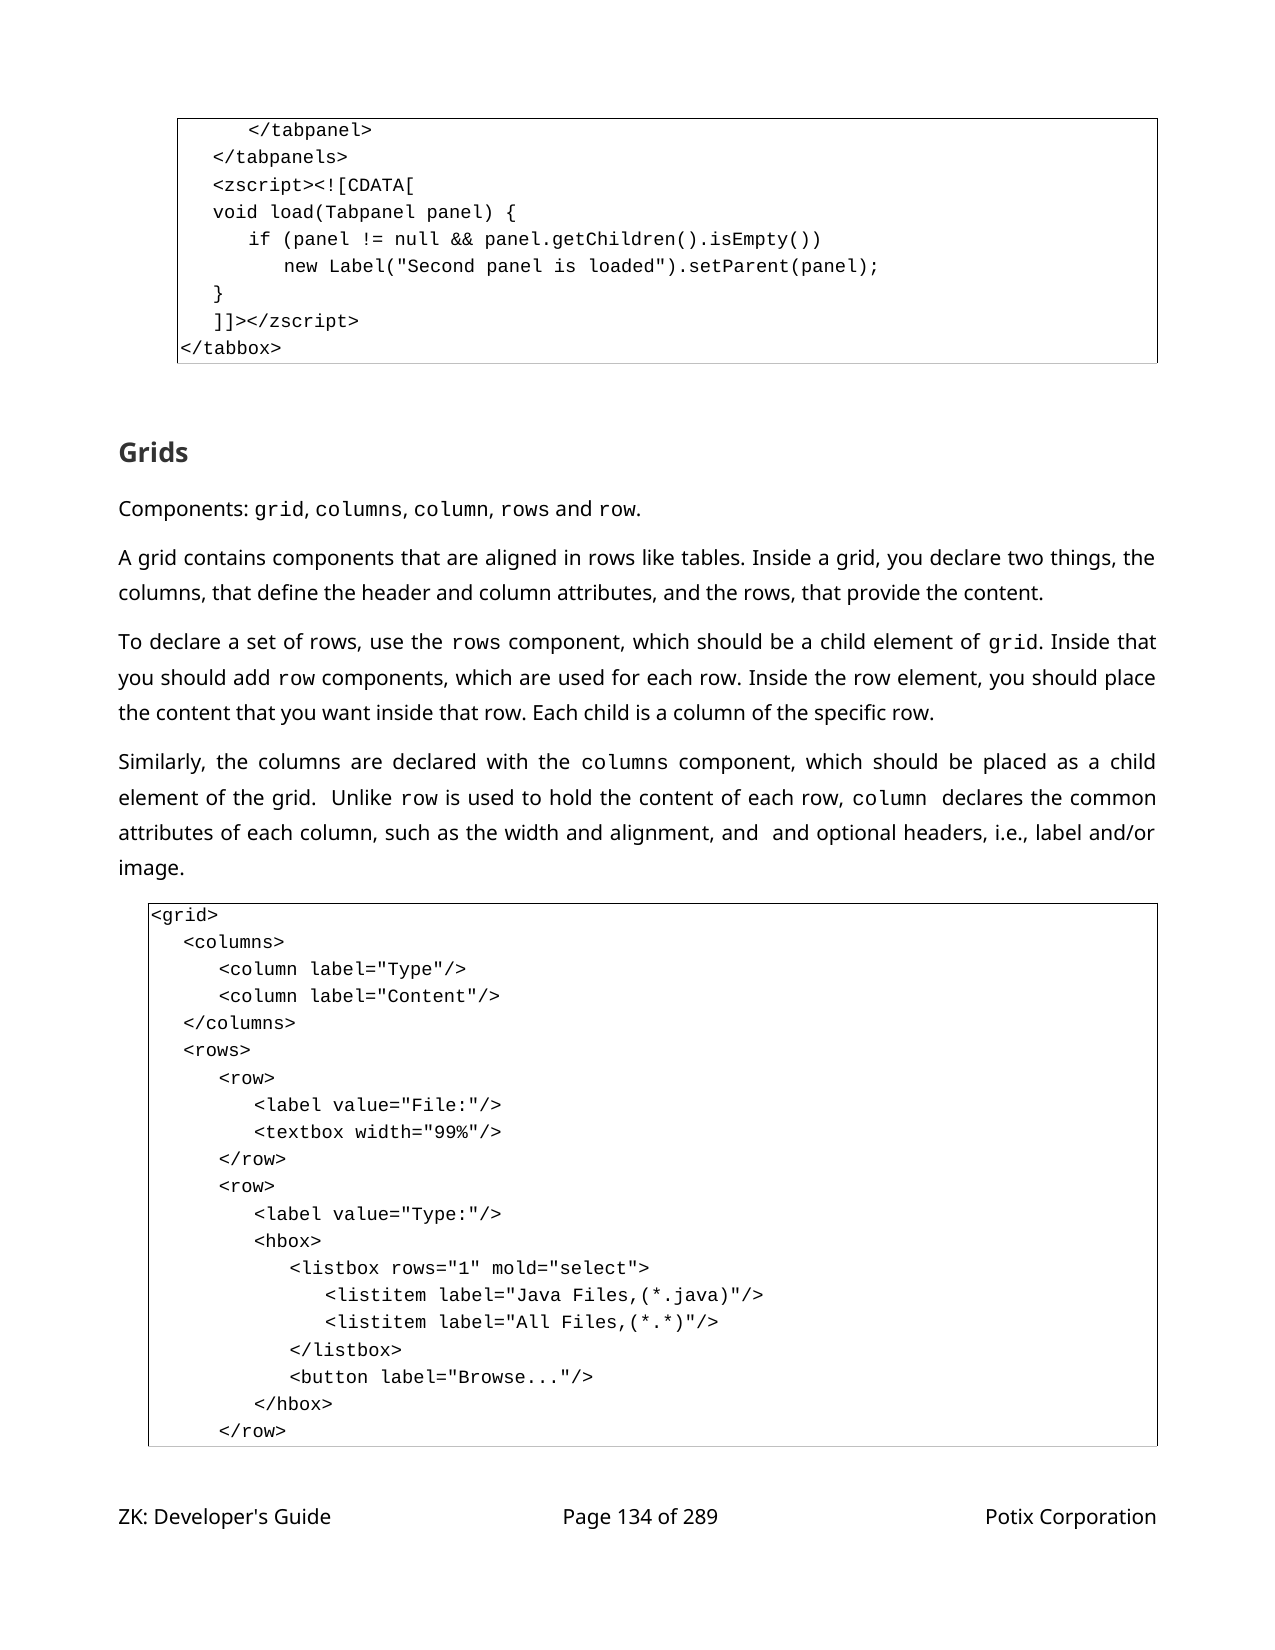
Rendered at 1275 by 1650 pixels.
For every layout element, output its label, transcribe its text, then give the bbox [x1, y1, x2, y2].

text new Label("Second panel is loaded").setParent(panel); [178, 254, 1157, 278]
text </tabpanels> [178, 145, 1157, 169]
text </row> [149, 1419, 1157, 1446]
text ]]></zscript> [178, 308, 1157, 333]
text } [178, 281, 1157, 306]
text <listbox rows="1" mold="select"> [149, 1256, 1157, 1280]
text Similarly, the columns are declared with the columns component, which should be placed as a child element of the grid. Unlike row is used to hold the content of each row, column declares the common attributes of each column, such as the width and alignment, and and optional headers, i.e., label and/or image. [118, 747, 1157, 882]
text </hbox> [149, 1392, 1157, 1416]
subtitle Grids [118, 434, 1157, 471]
text </tabbox> [178, 336, 1157, 363]
text </listbox> [149, 1337, 1157, 1362]
text </tabpanel> [178, 119, 1157, 142]
text void load(Tabpanel panel) { [178, 200, 1157, 224]
text <grid> [149, 904, 1157, 927]
text <rows> [149, 1038, 1157, 1063]
text <columns> [149, 929, 1157, 954]
text To declare a set of rows, use the rows component, which should be a child element of grid. Inside that you should add row components, which are used for each row. Inside the row element, you should place the content that you want inside that row. Each child is a column of the specific row. [118, 627, 1157, 727]
text <listitem label="Java Files,(*.java)"/> [149, 1283, 1157, 1307]
text </columns> [149, 1011, 1157, 1035]
text <zscript><![CDATA[ [178, 172, 1157, 197]
text <hbox> [149, 1229, 1157, 1253]
text <column label="Type"/> [149, 957, 1157, 981]
text <label value="Type:"/> [149, 1201, 1157, 1226]
text Components: grid, columns, column, rows and row. [118, 494, 1157, 523]
text <textbox width="99%"/> [149, 1120, 1157, 1144]
text <row> [149, 1174, 1157, 1198]
text <row> [149, 1066, 1157, 1090]
text A grid contains components that are aligned in rows like tables. Inside a grid, you declare two things, the columns, that define the header and column attributes, and the rows, that provide the content. [118, 543, 1157, 607]
text <column label="Content"/> [149, 984, 1157, 1008]
text if (panel != null && panel.getChildren().isEmpty()) [178, 227, 1157, 251]
text <button label="Browse..."/> [149, 1364, 1157, 1389]
text <label value="File:"/> [149, 1093, 1157, 1117]
text <listitem label="All Files,(*.*)"/> [149, 1310, 1157, 1334]
text </row> [149, 1147, 1157, 1171]
